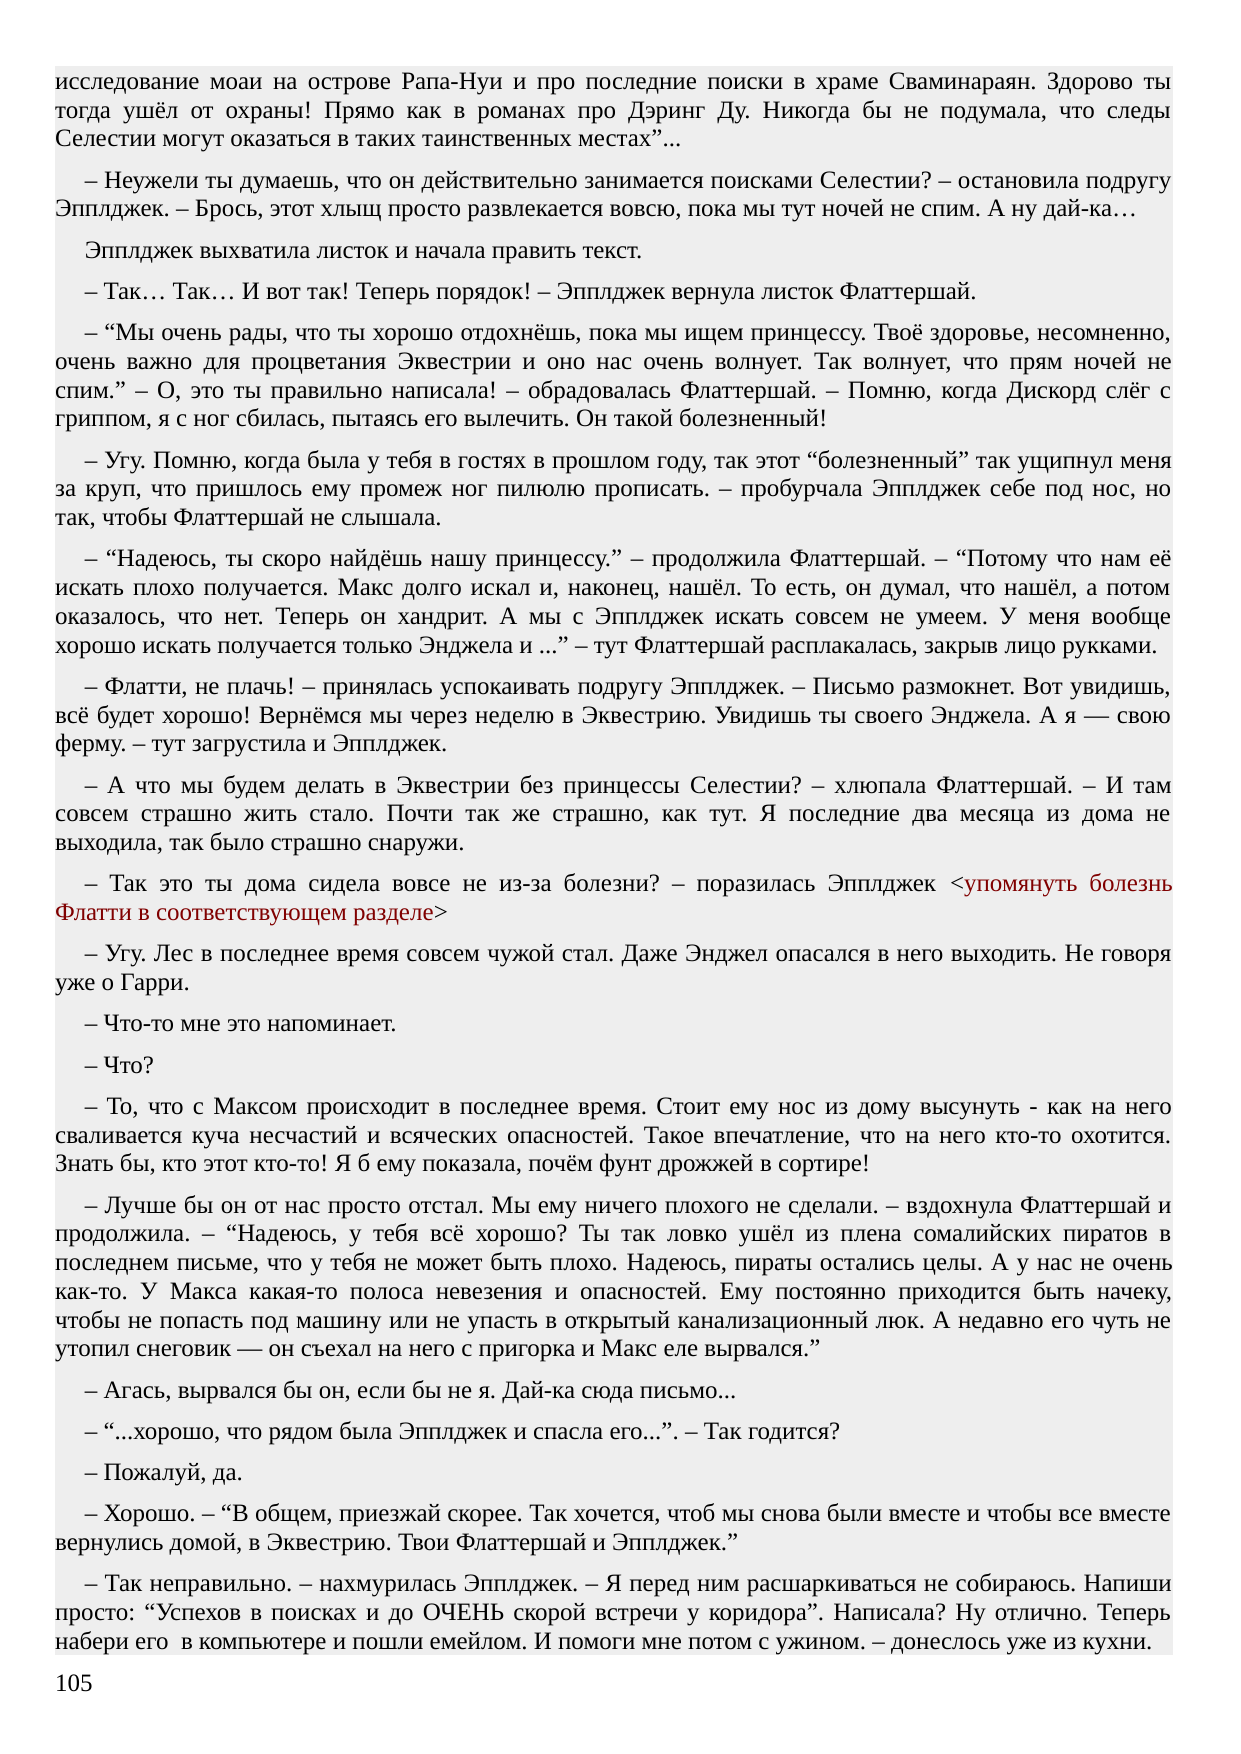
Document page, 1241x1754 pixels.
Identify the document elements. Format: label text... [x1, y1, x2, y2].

text – Агась, вырвался бы он, если бы не я. Дай-ка сюда письмо... [55, 1375, 1173, 1403]
text – Хорошо. – “В общем, приезжай скорее. Так хочется, чтоб мы снова были вместе и чтобы все вместе вернулись домой, в Эквестрию. Твои Флаттершай и Эпплджек.” [55, 1498, 1173, 1556]
text – Так неправильно. – нахмурилась Эпплджек. – Я перед ним расшаркиваться не собираюсь. Напиши просто: “Успехов в поисках и до ОЧЕНЬ скорой встречи у коридора”. Написала? Ну отлично. Теперь набери его в компьютере и пошли емейлом. И помоги мне потом с ужином. – донеслось уже из кухни. [55, 1568, 1173, 1655]
text Эпплджек выхватила листок и начала править текст. [55, 235, 1173, 263]
text – То, что с Максом происходит в последнее время. Стоит ему нос из дому высунуть - как на него сваливается куча несчастий и всяческих опасностей. Такое впечатление, что на него кто-то охотится. Знать бы, кто этот кто-то! Я б ему показала, почём фунт дрожжей в сортире! [55, 1091, 1173, 1177]
text – А что мы будем делать в Эквестрии без принцессы Селестии? – хлюпала Флаттершай. – И там совсем страшно жить стало. Почти так же страшно, как тут. Я последние два месяца из дома не выходила, так было страшно снаружи. [55, 770, 1173, 856]
text – Так… Так… И вот так! Теперь порядок! – Эпплджек вернула листок Флаттершай. [55, 276, 1173, 305]
text – Пожалуй, да. [55, 1457, 1173, 1486]
text – “...хорошо, что рядом была Эпплджек и спасла его...”. – Так годится? [55, 1416, 1173, 1445]
text – “Мы очень рады, что ты хорошо отдохнёшь, пока мы ищем принцессу. Твоё здоровье, несомненно, очень важно для процветания Эквестрии и оно нас очень волнует. Так волнует, что прям ночей не спим.” – О, это ты правильно написала! – обрадовалась Флаттершай. – Помню, когда Дискорд слёг с гриппом, я с ног сбилась, пытаясь его вылечить. Он такой болезненный! [55, 317, 1173, 432]
text – “Надеюсь, ты скоро найдёшь нашу принцессу.” – продолжила Флаттершай. – “Потому что нам её искать плохо получается. Макс долго искал и, наконец, нашёл. То есть, он думал, что нашёл, а потом оказалось, что нет. Теперь он хандрит. А мы с Эпплджек искать совсем не умеем. У меня вообще хорошо искать получается только Энджела и ...” – тут Флаттершай расплакалась, закрыв лицо рукками. [55, 543, 1173, 658]
text – Так это ты дома сидела вовсе не из-за болезни? – поразилась Эпплджек <упомянуть болезнь Флатти в соответствующем разделе> [55, 868, 1173, 926]
text – Неужели ты думаешь, что он действительно занимается поисками Селестии? – остановила подругу Эпплджек. – Брось, этот хлыщ просто развлекается вовсю, пока мы тут ночей не спим. А ну дай-ка… [55, 165, 1173, 222]
text – Флатти, не плачь! – принялась успокаивать подругу Эпплджек. – Письмо размокнет. Вот увидишь, всё будет хорошо! Вернёмся мы через неделю в Эквестрию. Увидишь ты своего Энджела. А я — свою ферму. – тут загрустила и Эпплджек. [55, 671, 1173, 757]
text – Лучше бы он от нас просто отстал. Мы ему ничего плохого не сделали. – вздохнула Флаттершай и продолжила. – “Надеюсь, у тебя всё хорошо? Ты так ловко ушёл из плена сомалийских пиратов в последнем письме, что у тебя не может быть плохо. Надеюсь, пираты остались целы. А у нас не очень как-то. У Макса какая-то полоса невезения и опасностей. Ему постоянно приходится быть начеку, чтобы не попасть под машину или не упасть в открытый канализационный люк. А недавно его чуть не утопил снеговик — он съехал на него с пригорка и Макс еле вырвался.” [55, 1190, 1173, 1362]
text – Угу. Помню, когда была у тебя в гостях в прошлом году, так этот “болезненный” так ущипнул меня за круп, что пришлось ему промеж ног пилюлю прописать. – пробурчала Эпплджек себе под нос, но так, чтобы Флаттершай не слышала. [55, 445, 1173, 531]
text исследование моаи на острове Рапа-Нуи и про последние поиски в храме Сваминараян. Здорово ты тогда ушёл от охраны! Прямо как в романах про Дэринг Ду. Никогда бы не подумала, что следы Селестии могут оказаться в таких таинственных местах”... [55, 66, 1173, 152]
text – Что? [55, 1050, 1173, 1078]
text – Угу. Лес в последнее время совсем чужой стал. Даже Энджел опасался в него выходить. Не говоря уже о Гарри. [55, 938, 1173, 996]
text – Что-то мне это напоминает. [55, 1008, 1173, 1037]
